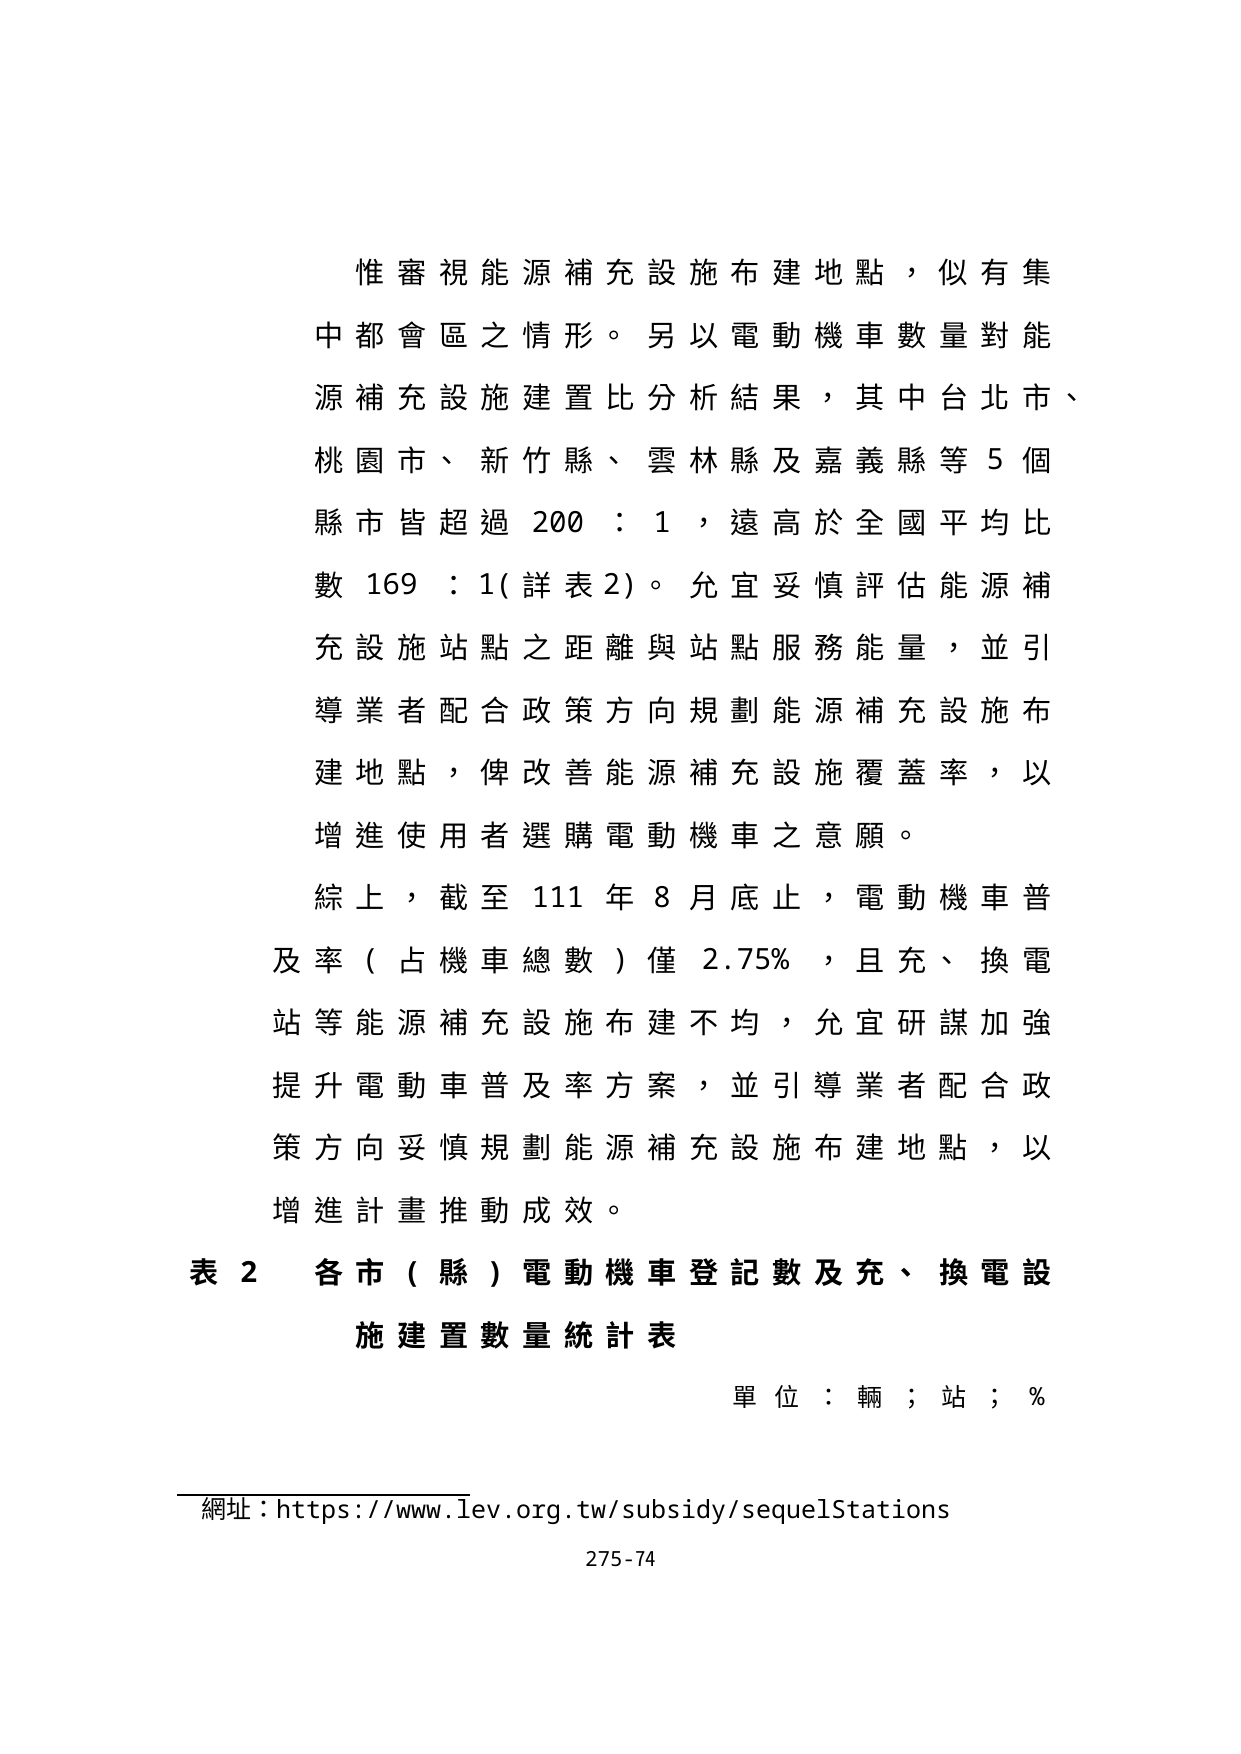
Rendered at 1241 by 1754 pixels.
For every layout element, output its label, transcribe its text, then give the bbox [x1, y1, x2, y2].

text 網址：https://www.lev.org.tw/subsidy/sequelStations [201, 1496, 1063, 1525]
text 表2 各市(縣)電動機車登記數及充、換電設施建置數量統計表 [173, 1229, 1058, 1354]
text 惟審視能源補充設施布建地點，似有集中都會區之情形。另以電動機車數量對能源補充設施建置比分析結果，其中台北市、桃園市、新竹縣、雲林縣及嘉義縣等5個縣市皆超過200：1，遠高於全國平均比數169：1(詳表2)。允宜妥慎評估能源補充設施站點之距離與站點服務能量，並引導業者配合政策方向規劃能源補充設施布建地點，俾改善能源補充設施覆蓋率，以增進使用者選購電動機車之意願。 [271, 229, 1058, 854]
text 單位：輛；站；% [238, 1354, 1058, 1417]
text 綜上，截至111年8月底止，電動機車普及率(占機車總數)僅2.75%，且充、換電站等能源補充設施布建不均，允宜研謀加強提升電動車普及率方案，並引導業者配合政策方向妥慎規劃能源補充設施布建地點，以增進計畫推動成效。 [242, 854, 1058, 1229]
